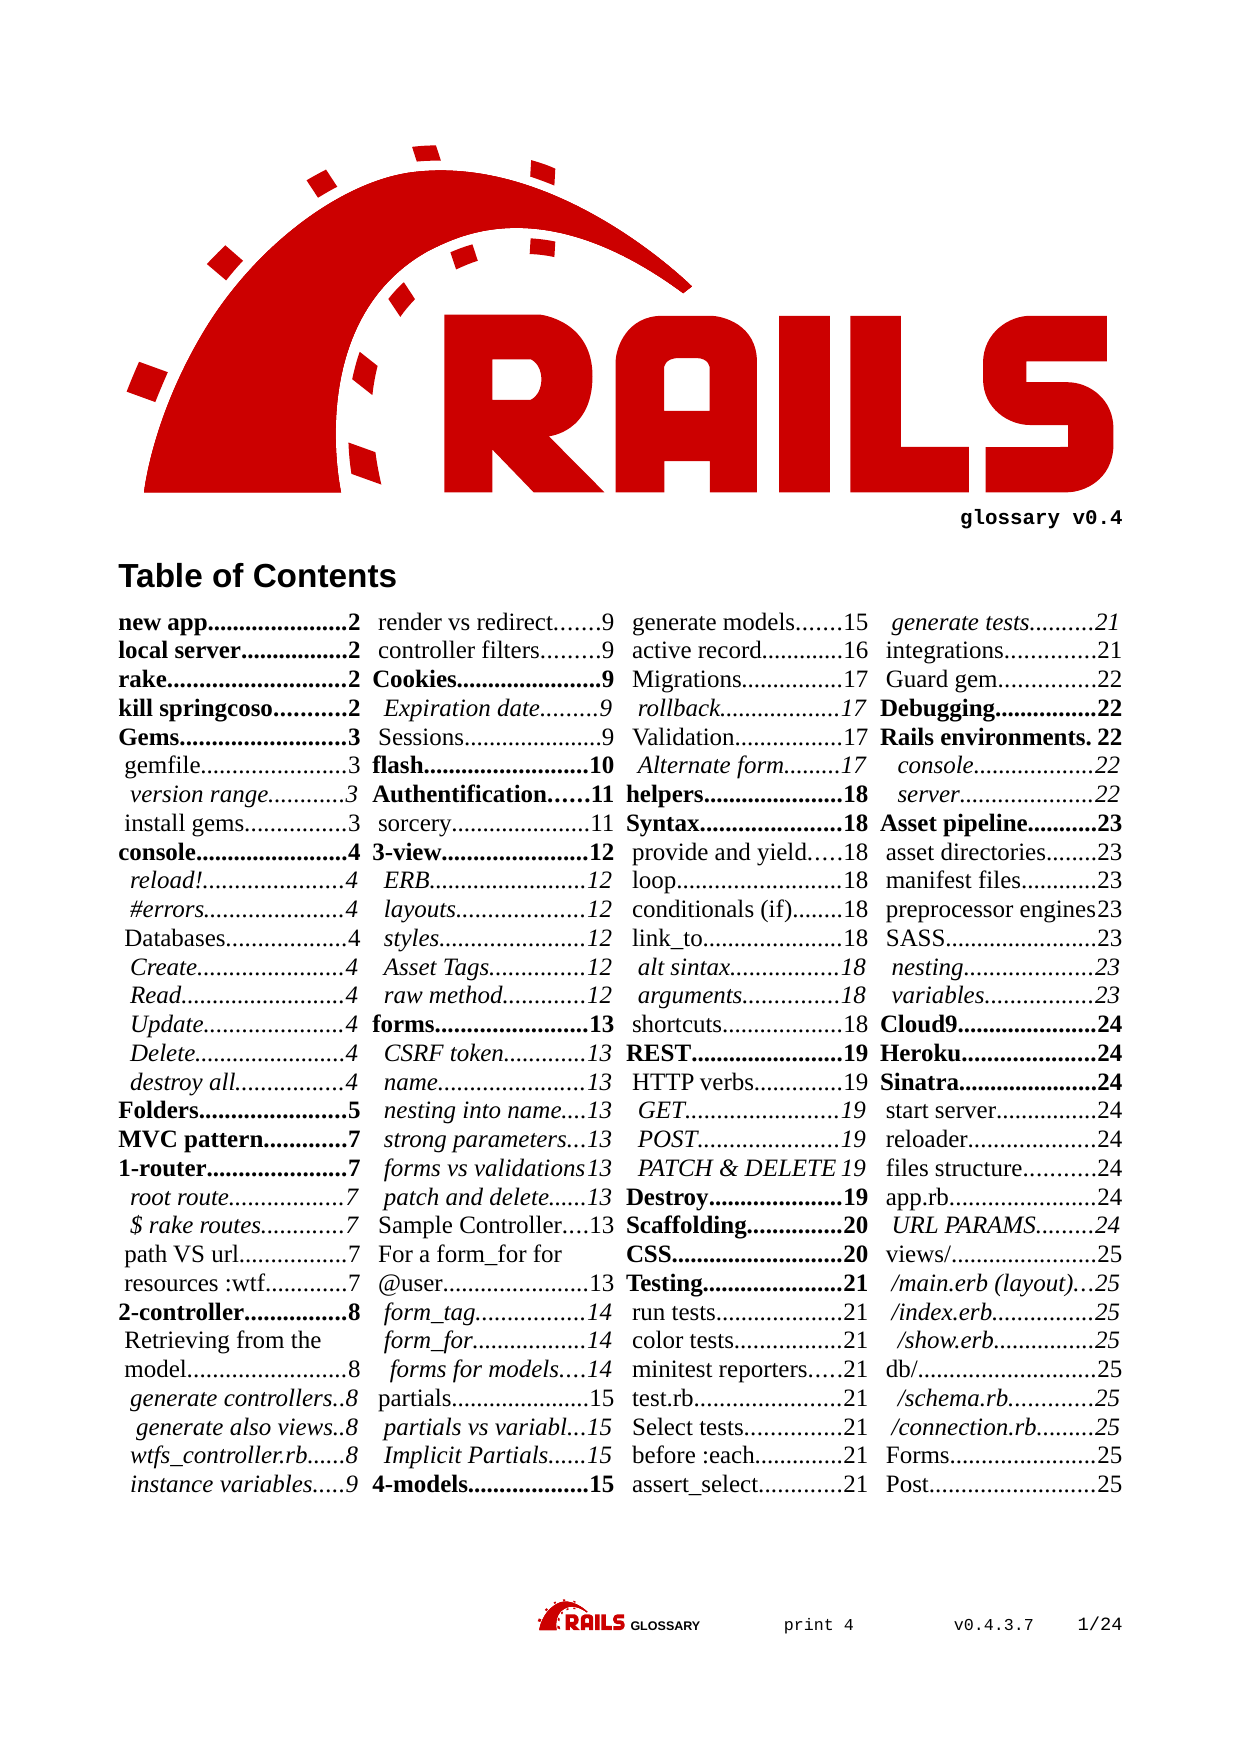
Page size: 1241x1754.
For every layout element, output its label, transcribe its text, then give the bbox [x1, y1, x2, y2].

text Alternate form 17 [638, 750, 868, 779]
text files structure 24 [886, 1153, 1122, 1182]
text preprocessor engines 23 [886, 894, 1122, 923]
text sorcery 11 [378, 808, 614, 837]
text controller filters 9 [378, 635, 614, 664]
text 2-controller 8 [118, 1297, 360, 1325]
text helpers 18 [626, 779, 868, 808]
text 4-models 15 [372, 1469, 614, 1498]
text PATCH & DELETE 19 [638, 1153, 868, 1182]
text forms for models 14 [389, 1354, 614, 1383]
text CSS 20 [626, 1239, 868, 1268]
text 3-view 12 [372, 837, 614, 865]
text generate tests 21 [891, 607, 1122, 635]
text Validation 17 [632, 722, 868, 750]
text form_tag 14 [384, 1297, 614, 1325]
text variables 23 [891, 980, 1122, 1009]
text Guard gem 22 [886, 664, 1122, 693]
text 1-router 7 [118, 1153, 360, 1182]
text alt sintax 18 [638, 952, 868, 980]
text patch and delete 13 [384, 1182, 614, 1210]
text Create 4 [130, 952, 360, 980]
text before :each 21 [632, 1440, 868, 1469]
text local server 2 [118, 635, 360, 664]
text #errors 4 [130, 894, 360, 923]
text glossary v0.4 [118, 507, 1122, 531]
text Read 4 [130, 980, 360, 1009]
text asset directories 23 [886, 837, 1122, 865]
text Retrieving from the model 8 [124, 1325, 360, 1383]
text Debugging 22 [880, 693, 1122, 722]
text Databases 4 [124, 923, 360, 952]
text rollback 17 [638, 693, 868, 722]
text Sessions 9 [378, 722, 614, 750]
text Forms 25 [886, 1440, 1122, 1469]
text Cookies 9 [372, 664, 614, 693]
text integrations 21 [886, 635, 1122, 664]
text Sinatra 24 [880, 1067, 1122, 1095]
text destroy all 4 [130, 1067, 360, 1095]
text forms vs validations 13 [384, 1153, 614, 1182]
text /schema.rb 25 [891, 1383, 1122, 1412]
text Post 25 [886, 1469, 1122, 1498]
text instance variables 9 [130, 1469, 360, 1498]
text strong parameters 13 [384, 1124, 614, 1153]
text Asset pipeline 23 [880, 808, 1122, 837]
text resources :wtf 7 [124, 1268, 360, 1297]
text /show.erb 25 [891, 1325, 1122, 1354]
text GET 19 [638, 1095, 868, 1124]
text run tests 21 [632, 1297, 868, 1325]
text console 22 [897, 750, 1122, 779]
text start server 24 [886, 1095, 1122, 1124]
text kill springcoso 2 [118, 693, 360, 722]
text gemfile 3 [124, 750, 360, 779]
text flash 10 [372, 750, 614, 779]
text name 13 [384, 1067, 614, 1095]
text Syntax 18 [626, 808, 868, 837]
text Testing 21 [626, 1268, 868, 1297]
text URL PARAMS 24 [891, 1210, 1122, 1239]
text minitest reporters 21 [632, 1354, 868, 1383]
text nesting 23 [891, 952, 1122, 980]
text new app 2 [118, 607, 360, 635]
text link_to 18 [632, 923, 868, 952]
text manifest files 23 [886, 865, 1122, 894]
text Update 4 [130, 1009, 360, 1038]
text Sample Controller 13 [378, 1210, 614, 1239]
text /main.erb (layout) 25 [891, 1268, 1122, 1297]
text partials vs variabl 15 [384, 1412, 614, 1440]
text Delete 4 [130, 1038, 360, 1067]
text loop 18 [632, 865, 868, 894]
text form_for 14 [384, 1325, 614, 1354]
text partials 15 [378, 1383, 614, 1412]
text Migrations 17 [632, 664, 868, 693]
text console 4 [118, 837, 360, 865]
text reloader 24 [886, 1124, 1122, 1153]
subtitle Table of Contents [118, 556, 1122, 594]
text POST 19 [638, 1124, 868, 1153]
text forms 13 [372, 1009, 614, 1038]
text HTTP verbs 19 [632, 1067, 868, 1095]
text /connection.rb 25 [891, 1412, 1122, 1440]
text path VS url 7 [124, 1239, 360, 1268]
text db/ 25 [886, 1354, 1122, 1383]
text version range 3 [130, 779, 360, 808]
text CSRF token 13 [384, 1038, 614, 1067]
text install gems 3 [124, 808, 360, 837]
text active record 16 [632, 635, 868, 664]
text generate models 15 [632, 607, 868, 635]
text For a form_for for @user 13 [378, 1239, 614, 1297]
text assert_select 21 [632, 1469, 868, 1498]
text rake 2 [118, 664, 360, 693]
text server 22 [897, 779, 1122, 808]
text arguments 18 [638, 980, 868, 1009]
text layouts 12 [384, 894, 614, 923]
text Rails environments 22 [880, 722, 1122, 750]
text ERB 12 [384, 865, 614, 894]
text Scaffolding 20 [626, 1210, 868, 1239]
text generate also views 8 [136, 1412, 360, 1440]
text /index.erb 25 [891, 1297, 1122, 1325]
text Gems 3 [118, 722, 360, 750]
text test.rb 21 [632, 1383, 868, 1412]
text Authentification 11 [372, 779, 614, 808]
text Cloud9 24 [880, 1009, 1122, 1038]
text Select tests 21 [632, 1412, 868, 1440]
text nesting into name 13 [384, 1095, 614, 1124]
text shortcuts 18 [632, 1009, 868, 1038]
text styles 12 [384, 923, 614, 952]
text Asset Tags 12 [384, 952, 614, 980]
text Implicit Partials 15 [384, 1440, 614, 1469]
text MVC pattern 7 [118, 1124, 360, 1153]
text conditionals (if) 18 [632, 894, 868, 923]
text provide and yield 18 [632, 837, 868, 865]
text $ rake routes 7 [130, 1210, 360, 1239]
text views/ 25 [886, 1239, 1122, 1268]
text reload! 4 [130, 865, 360, 894]
text wtfs_controller.rb 8 [130, 1440, 360, 1469]
text render vs redirect 9 [378, 607, 614, 635]
text raw method 12 [384, 980, 614, 1009]
text generate controllers 8 [130, 1383, 360, 1412]
text Heroku 24 [880, 1038, 1122, 1067]
text color tests 21 [632, 1325, 868, 1354]
text SASS 23 [886, 923, 1122, 952]
text Expiration date 9 [384, 693, 614, 722]
text REST 19 [626, 1038, 868, 1067]
text Destroy 19 [626, 1182, 868, 1210]
text root route 7 [130, 1182, 360, 1210]
text app.rb 24 [886, 1182, 1122, 1210]
text Folders 5 [118, 1095, 360, 1124]
